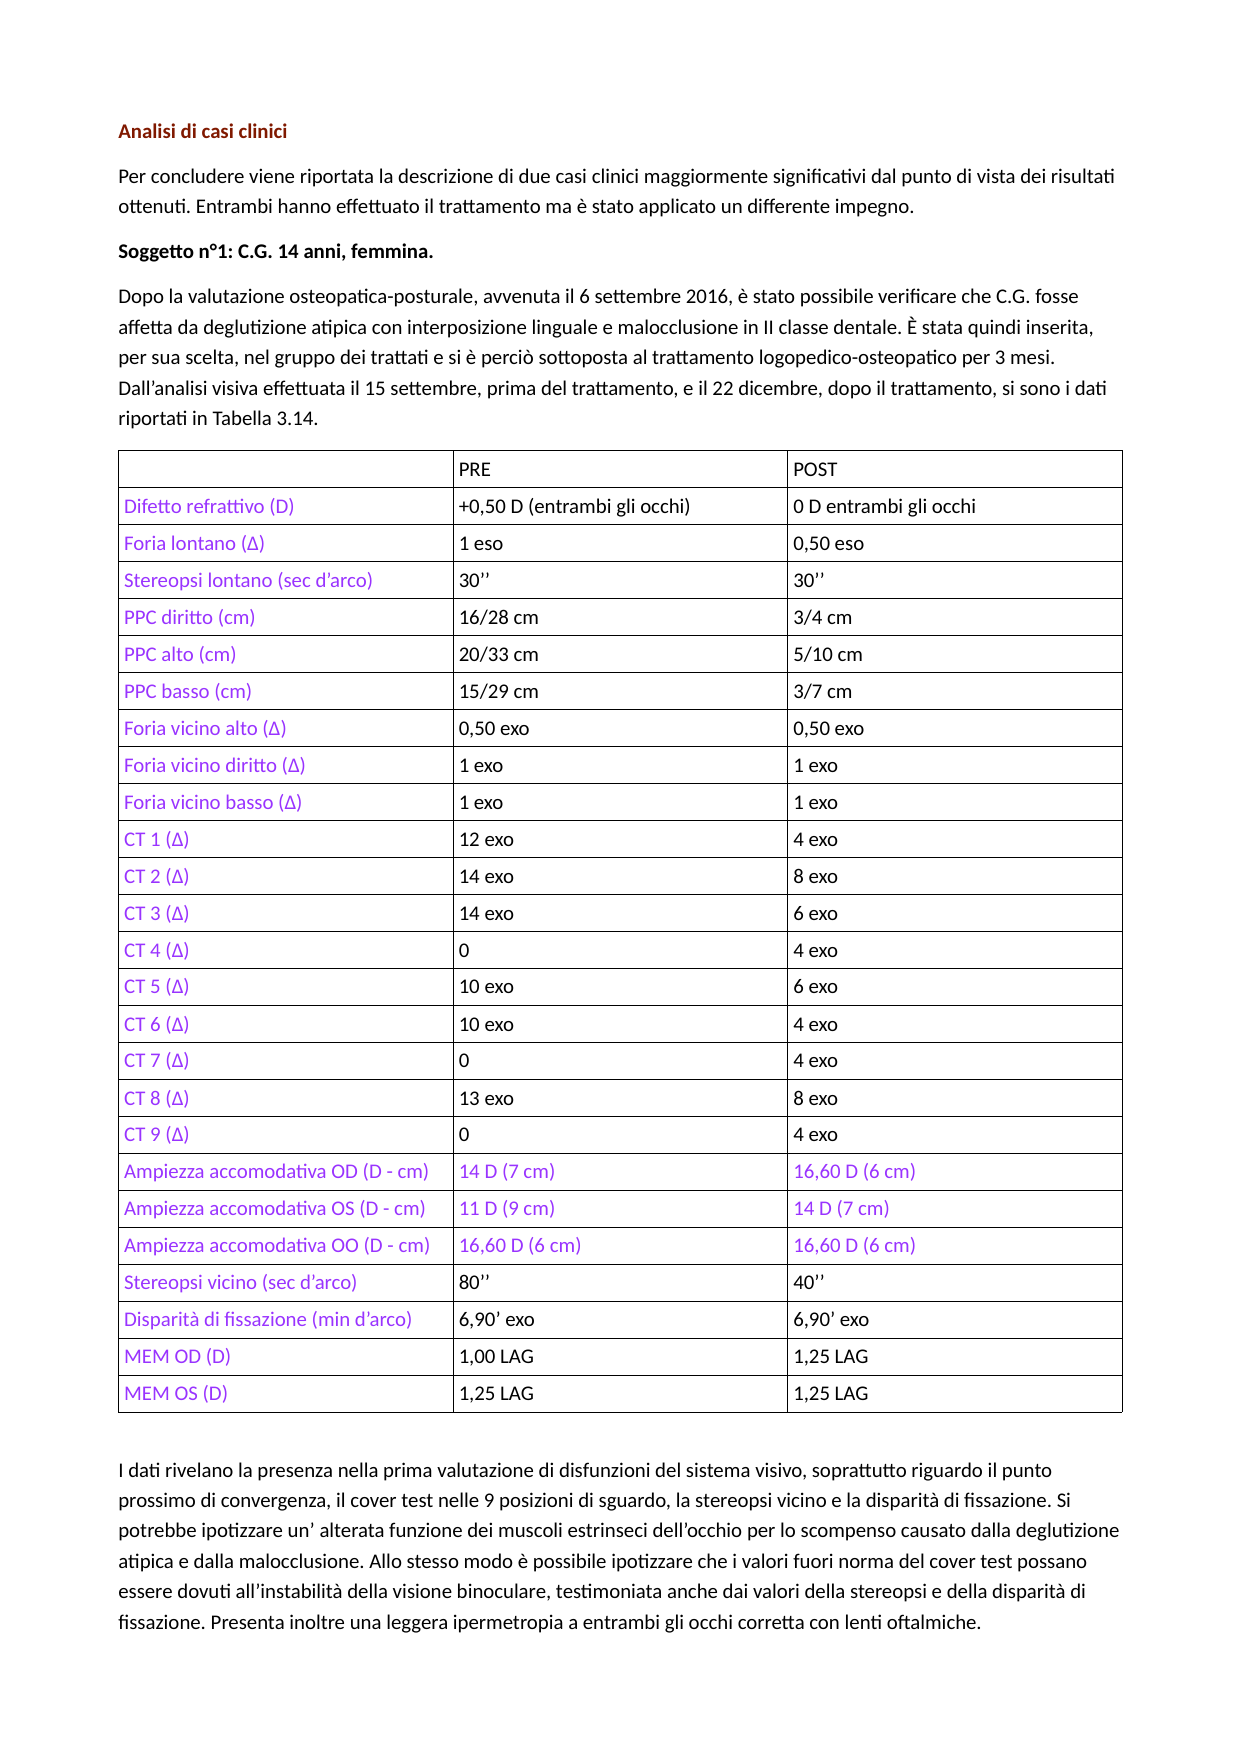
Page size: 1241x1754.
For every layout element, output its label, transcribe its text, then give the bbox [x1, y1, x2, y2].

table_cell PPC basso (cm) [119, 673, 453, 709]
table_cell MEM OD (D) [119, 1339, 453, 1375]
table_cell 14 exo [454, 858, 787, 894]
table_cell CT 2 (∆) [119, 858, 453, 894]
table_cell +0,50 D (entrambi gli occhi) [454, 488, 787, 524]
table_cell 8 exo [788, 858, 1122, 894]
table_cell 0 [454, 932, 787, 968]
table_cell 20/33 cm [454, 636, 787, 672]
table_header PRE [454, 451, 787, 487]
table_cell 10 exo [454, 1006, 787, 1042]
table_cell 16,60 D (6 cm) [788, 1228, 1122, 1264]
table_cell PPC diritto (cm) [119, 599, 453, 635]
text Analisi di casi clinici [118, 118, 1122, 143]
table_cell 14 exo [454, 895, 787, 931]
table_cell 4 exo [788, 1043, 1122, 1079]
table_cell Foria vicino diritto (∆) [119, 747, 453, 783]
table_cell 1,25 LAG [454, 1376, 787, 1412]
table_cell 1,25 LAG [788, 1339, 1122, 1375]
table_cell 12 exo [454, 821, 787, 857]
table_cell 30’’ [454, 562, 787, 598]
table_cell Stereopsi lontano (sec d’arco) [119, 562, 453, 598]
table_cell 0 [454, 1117, 787, 1153]
table_cell 6,90’ exo [788, 1302, 1122, 1338]
text I dati rivelano la presenza nella prima valutazione di disfunzioni del sistema visivo, soprattutto riguardo il punto prossimo di convergenza, il cover test nelle 9 posizioni di sguardo, la stereopsi vicino e la disparità di fissazione. Si potrebbe ipotizzare un’ alterata funzione dei muscoli estrinseci dell’occhio per lo scompenso causato dalla deglutizione atipica e dalla malocclusione. Allo stesso modo è possibile ipotizzare che i valori fuori norma del cover test possano essere dovuti all’instabilità della visione binoculare, testimoniata anche dai valori della stereopsi e della disparità di fissazione. Presenta inoltre una leggera ipermetropia a entrambi gli occhi corretta con lenti oftalmiche. [118, 1457, 1122, 1634]
table_cell Foria vicino basso (∆) [119, 784, 453, 820]
table_cell 6 exo [788, 895, 1122, 931]
table_cell 1 exo [454, 784, 787, 820]
table_cell 1 exo [788, 784, 1122, 820]
table_cell 0,50 eso [788, 525, 1122, 561]
table_cell 15/29 cm [454, 673, 787, 709]
table_cell Ampiezza accomodativa OS (D - cm) [119, 1191, 453, 1227]
table_cell 3/4 cm [788, 599, 1122, 635]
table_cell 16/28 cm [454, 599, 787, 635]
table_cell 1 exo [454, 747, 787, 783]
table_cell CT 9 (∆) [119, 1117, 453, 1153]
table_cell CT 6 (∆) [119, 1006, 453, 1042]
text Per concludere viene riportata la descrizione di due casi clinici maggiormente significativi dal punto di vista dei risultati ottenuti. Entrambi hanno effettuato il trattamento ma è stato applicato un differente impegno. [118, 163, 1122, 219]
table_cell 3/7 cm [788, 673, 1122, 709]
table_cell 6,90’ exo [454, 1302, 787, 1338]
table_cell 14 D (7 cm) [788, 1191, 1122, 1227]
table_cell 4 exo [788, 1117, 1122, 1153]
table_cell Ampiezza accomodativa OD (D - cm) [119, 1154, 453, 1190]
table_cell CT 5 (∆) [119, 969, 453, 1005]
table_cell 13 exo [454, 1080, 787, 1116]
table_cell 5/10 cm [788, 636, 1122, 672]
table_cell Ampiezza accomodativa OO (D - cm) [119, 1228, 453, 1264]
table_cell 0 D entrambi gli occhi [788, 488, 1122, 524]
table_cell Disparità di fissazione (min d’arco) [119, 1302, 453, 1338]
table_cell Foria vicino alto (∆) [119, 710, 453, 746]
table_cell CT 8 (∆) [119, 1080, 453, 1116]
table_cell 1 exo [788, 747, 1122, 783]
table_cell 4 exo [788, 821, 1122, 857]
table_cell 6 exo [788, 969, 1122, 1005]
table_cell CT 4 (∆) [119, 932, 453, 968]
text Dopo la valutazione osteopatica-posturale, avvenuta il 6 settembre 2016, è stato possibile verificare che C.G. fosse affetta da deglutizione atipica con interposizione linguale e malocclusione in II classe dentale. È stata quindi inserita, per sua scelta, nel gruppo dei trattati e si è perciò sottoposta al trattamento logopedico-osteopatico per 3 mesi. Dall’analisi visiva effettuata il 15 settembre, prima del trattamento, e il 22 dicembre, dopo il trattamento, si sono i dati riportati in Tabella 3.14. [118, 283, 1122, 431]
table_header [119, 451, 453, 487]
table_cell 0 [454, 1043, 787, 1079]
table_cell CT 1 (∆) [119, 821, 453, 857]
table_cell 14 D (7 cm) [454, 1154, 787, 1190]
table_cell 16,60 D (6 cm) [788, 1154, 1122, 1190]
table_cell 4 exo [788, 1006, 1122, 1042]
table_cell PPC alto (cm) [119, 636, 453, 672]
table_cell Difetto refrattivo (D) [119, 488, 453, 524]
table_cell 11 D (9 cm) [454, 1191, 787, 1227]
table_cell 0,50 exo [788, 710, 1122, 746]
table_cell 0,50 exo [454, 710, 787, 746]
text Soggetto n°1: C.G. 14 anni, femmina. [118, 238, 1122, 264]
table_cell CT 3 (∆) [119, 895, 453, 931]
table_cell 1,25 LAG [788, 1376, 1122, 1412]
table_cell 80’’ [454, 1265, 787, 1301]
table_cell 10 exo [454, 969, 787, 1005]
table_cell 1 eso [454, 525, 787, 561]
table_cell CT 7 (∆) [119, 1043, 453, 1079]
table_cell 8 exo [788, 1080, 1122, 1116]
table_cell 16,60 D (6 cm) [454, 1228, 787, 1264]
table_cell MEM OS (D) [119, 1376, 453, 1412]
table_cell 4 exo [788, 932, 1122, 968]
table_cell 40’’ [788, 1265, 1122, 1301]
table_cell Stereopsi vicino (sec d’arco) [119, 1265, 453, 1301]
table_header POST [788, 451, 1122, 487]
table_cell 1,00 LAG [454, 1339, 787, 1375]
table_cell Foria lontano (∆) [119, 525, 453, 561]
table_cell 30’’ [788, 562, 1122, 598]
